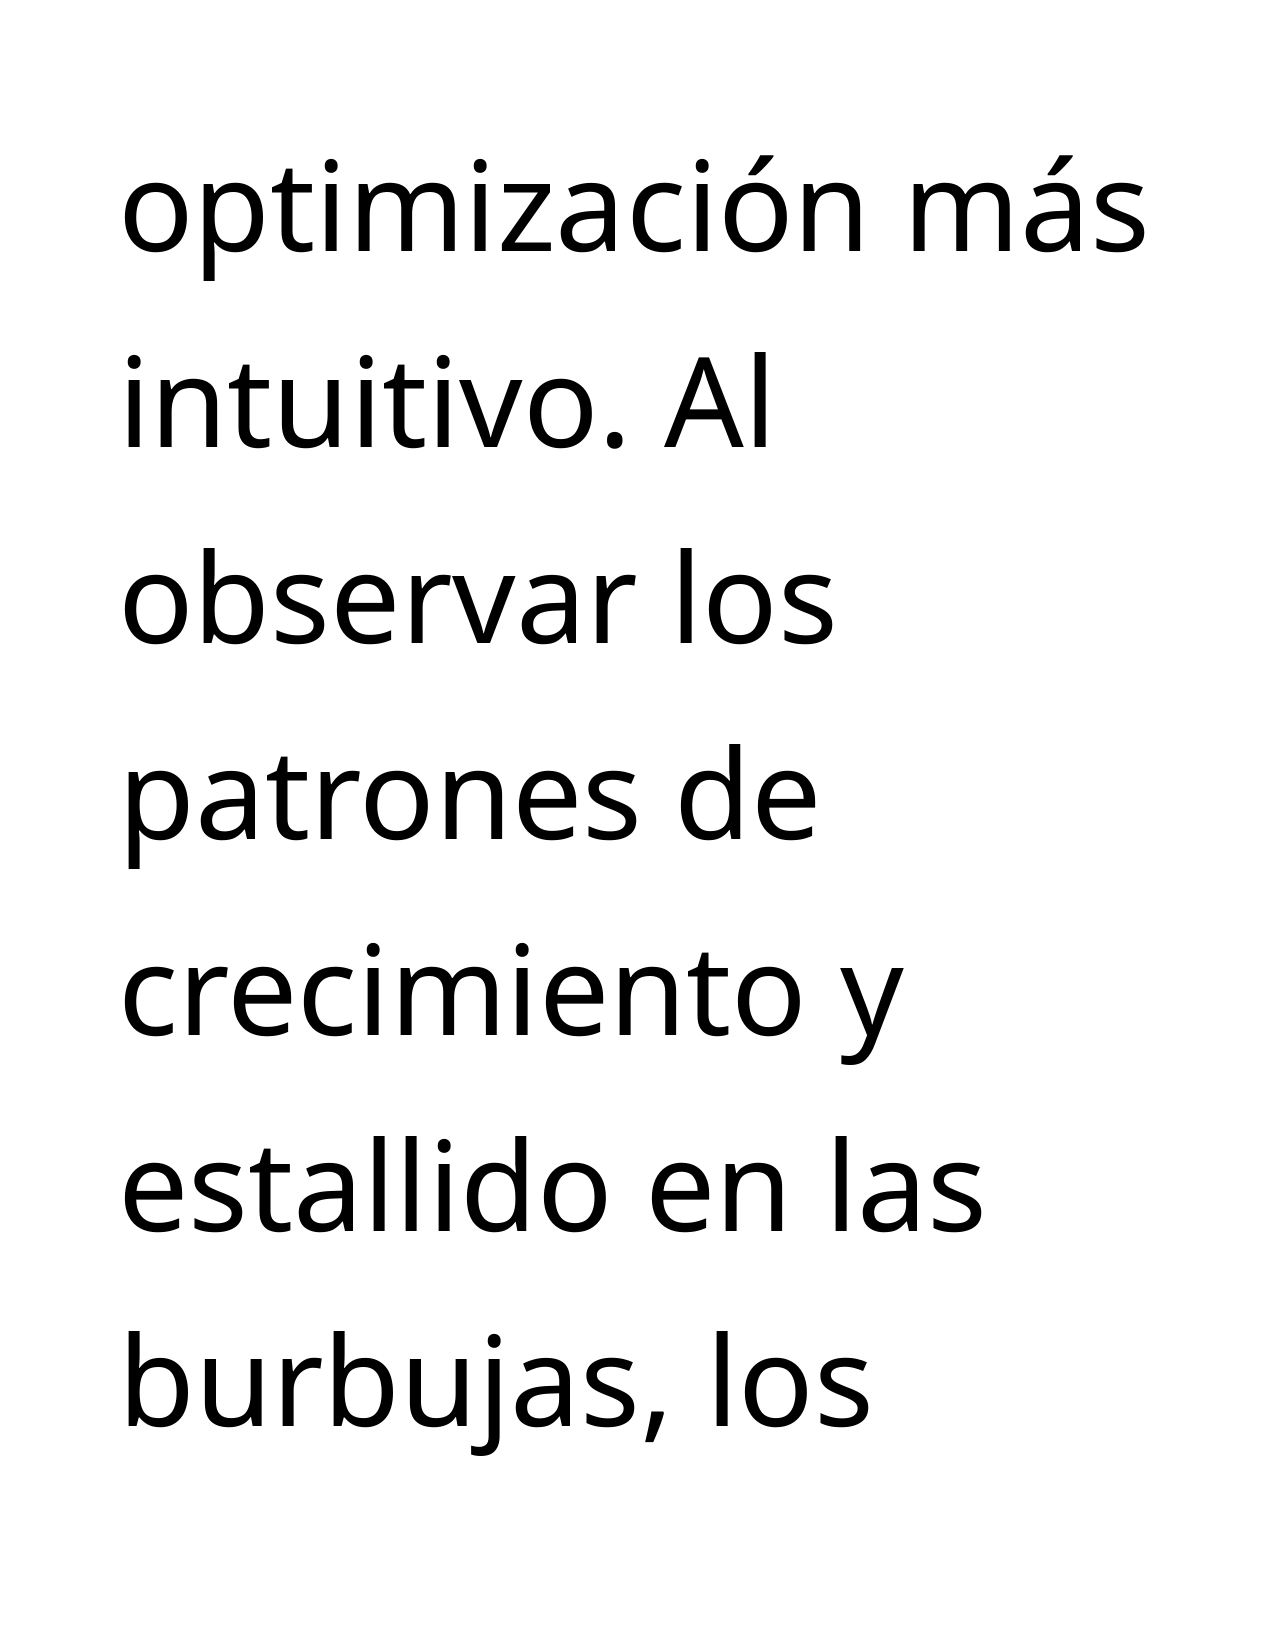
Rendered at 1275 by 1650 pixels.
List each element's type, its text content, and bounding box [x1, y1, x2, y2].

text optimización más intuitivo. Al observar los patrones de crecimiento y estallido en las burbujas, los [118, 118, 1157, 1463]
